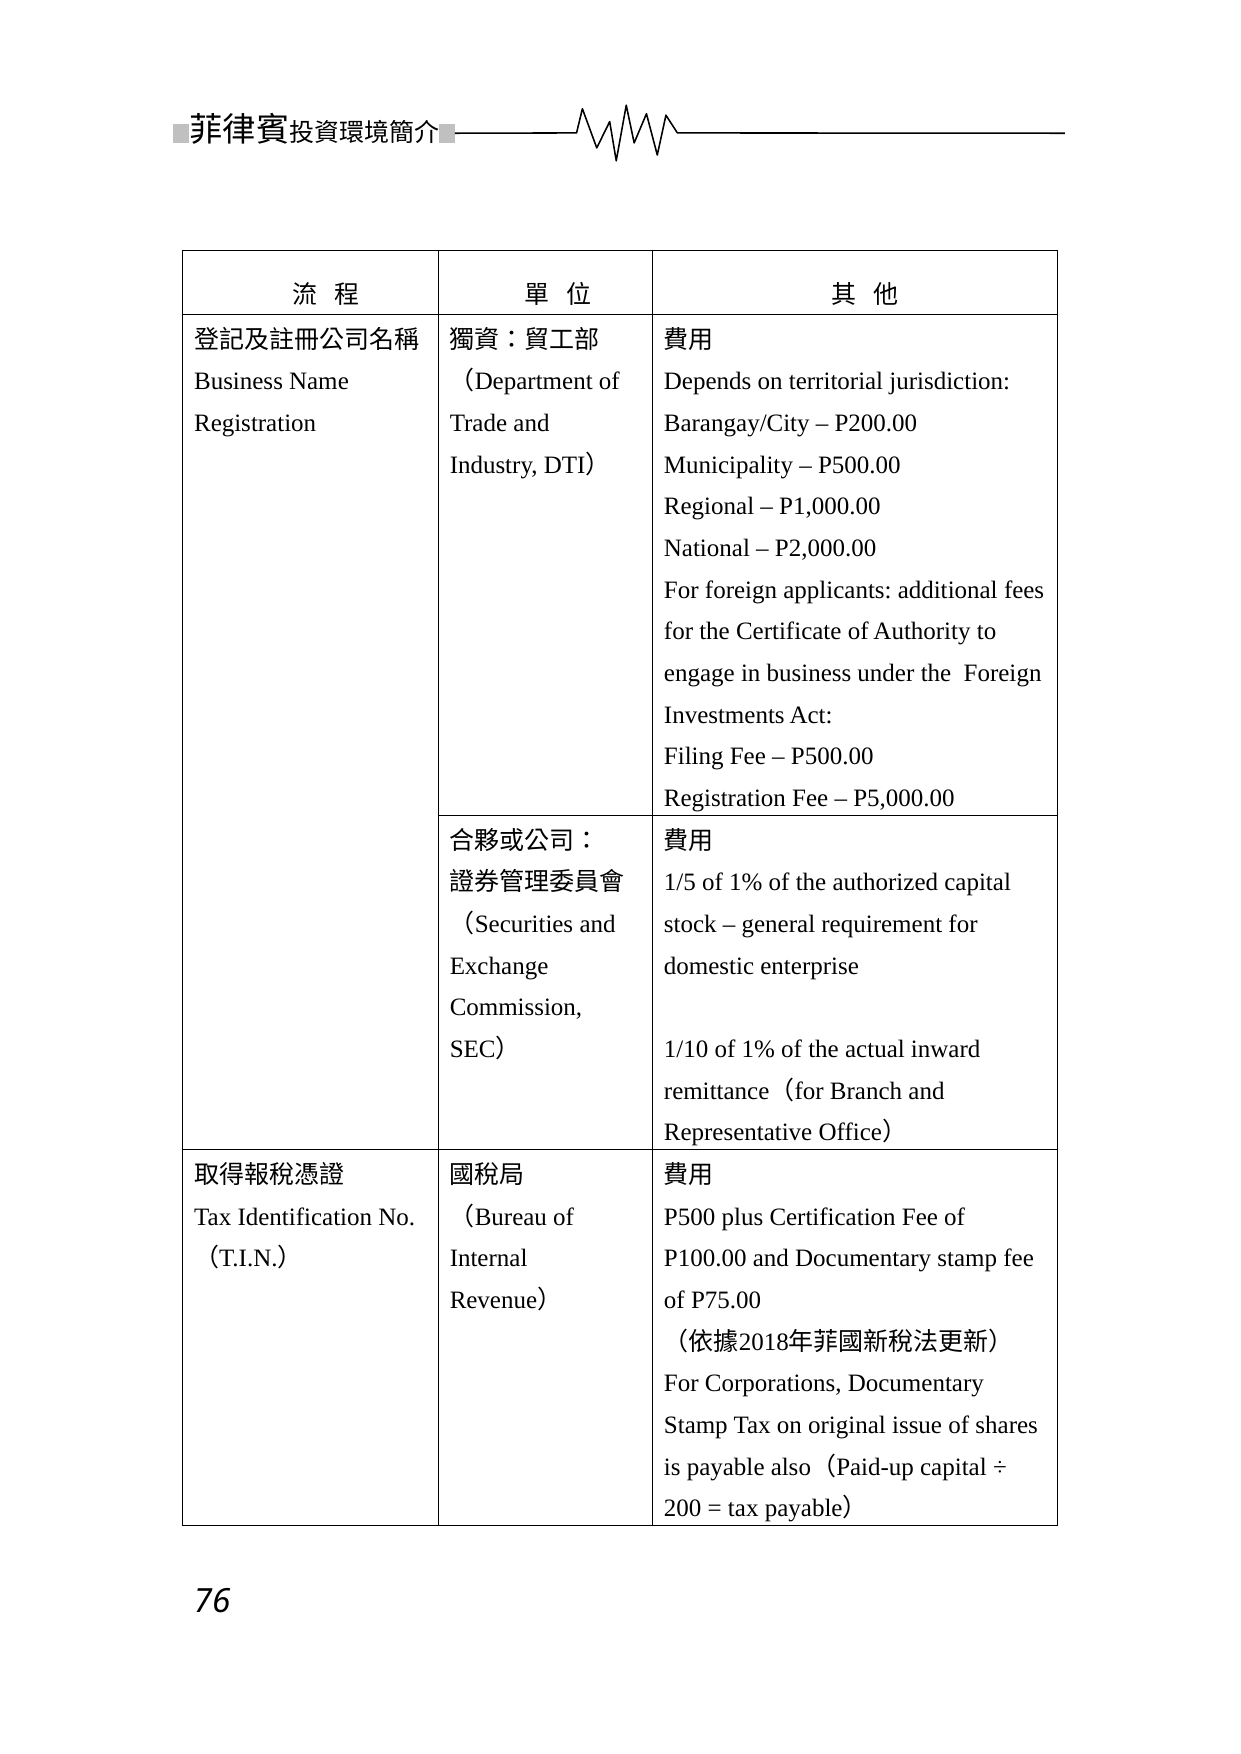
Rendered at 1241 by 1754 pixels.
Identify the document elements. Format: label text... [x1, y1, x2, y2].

table_cell 獨資：貿工部 （Department of Trade and Industry, DTI） [439, 315, 652, 815]
table_cell 費用 P500 plus Certification Fee of P100.00 and Documentary stamp fee of P75.00 （依據2018年菲國新稅法更新） For Corporations, Documentary Stamp Tax on original issue of shares is payable also（Paid-up capital ÷ 200 = tax payable） [653, 1150, 1057, 1525]
table_cell 合夥或公司： 證券管理委員會 （Securities and Exchange Commission, SEC） [439, 816, 652, 1149]
table_cell 取得報稅憑證 Tax Identification No.（T.I.N.） [183, 1150, 438, 1525]
table_cell 登記及註冊公司名稱 Business Name Registration [183, 315, 438, 1149]
table_header 單位 [439, 251, 652, 314]
table_cell 國稅局 （Bureau of Internal Revenue） [439, 1150, 652, 1525]
table_cell 費用 Depends on territorial jurisdiction: Barangay/City – P200.00 Municipality – P500.00 Regional – P1,000.00 National – P2,000.00 For foreign applicants: additional fees for the Certificate of Authority to engage in business under the Foreign Investments Act: Filing Fee – P500.00 Registration Fee – P5,000.00 [653, 315, 1057, 815]
table_header 流程 [183, 251, 438, 314]
table_cell 費用 1/5 of 1% of the authorized capital stock – general requirement for domestic enterprise 1/10 of 1% of the actual inward remittance（for Branch and Representative Office） [653, 816, 1057, 1149]
table_header 其他 [653, 251, 1057, 314]
